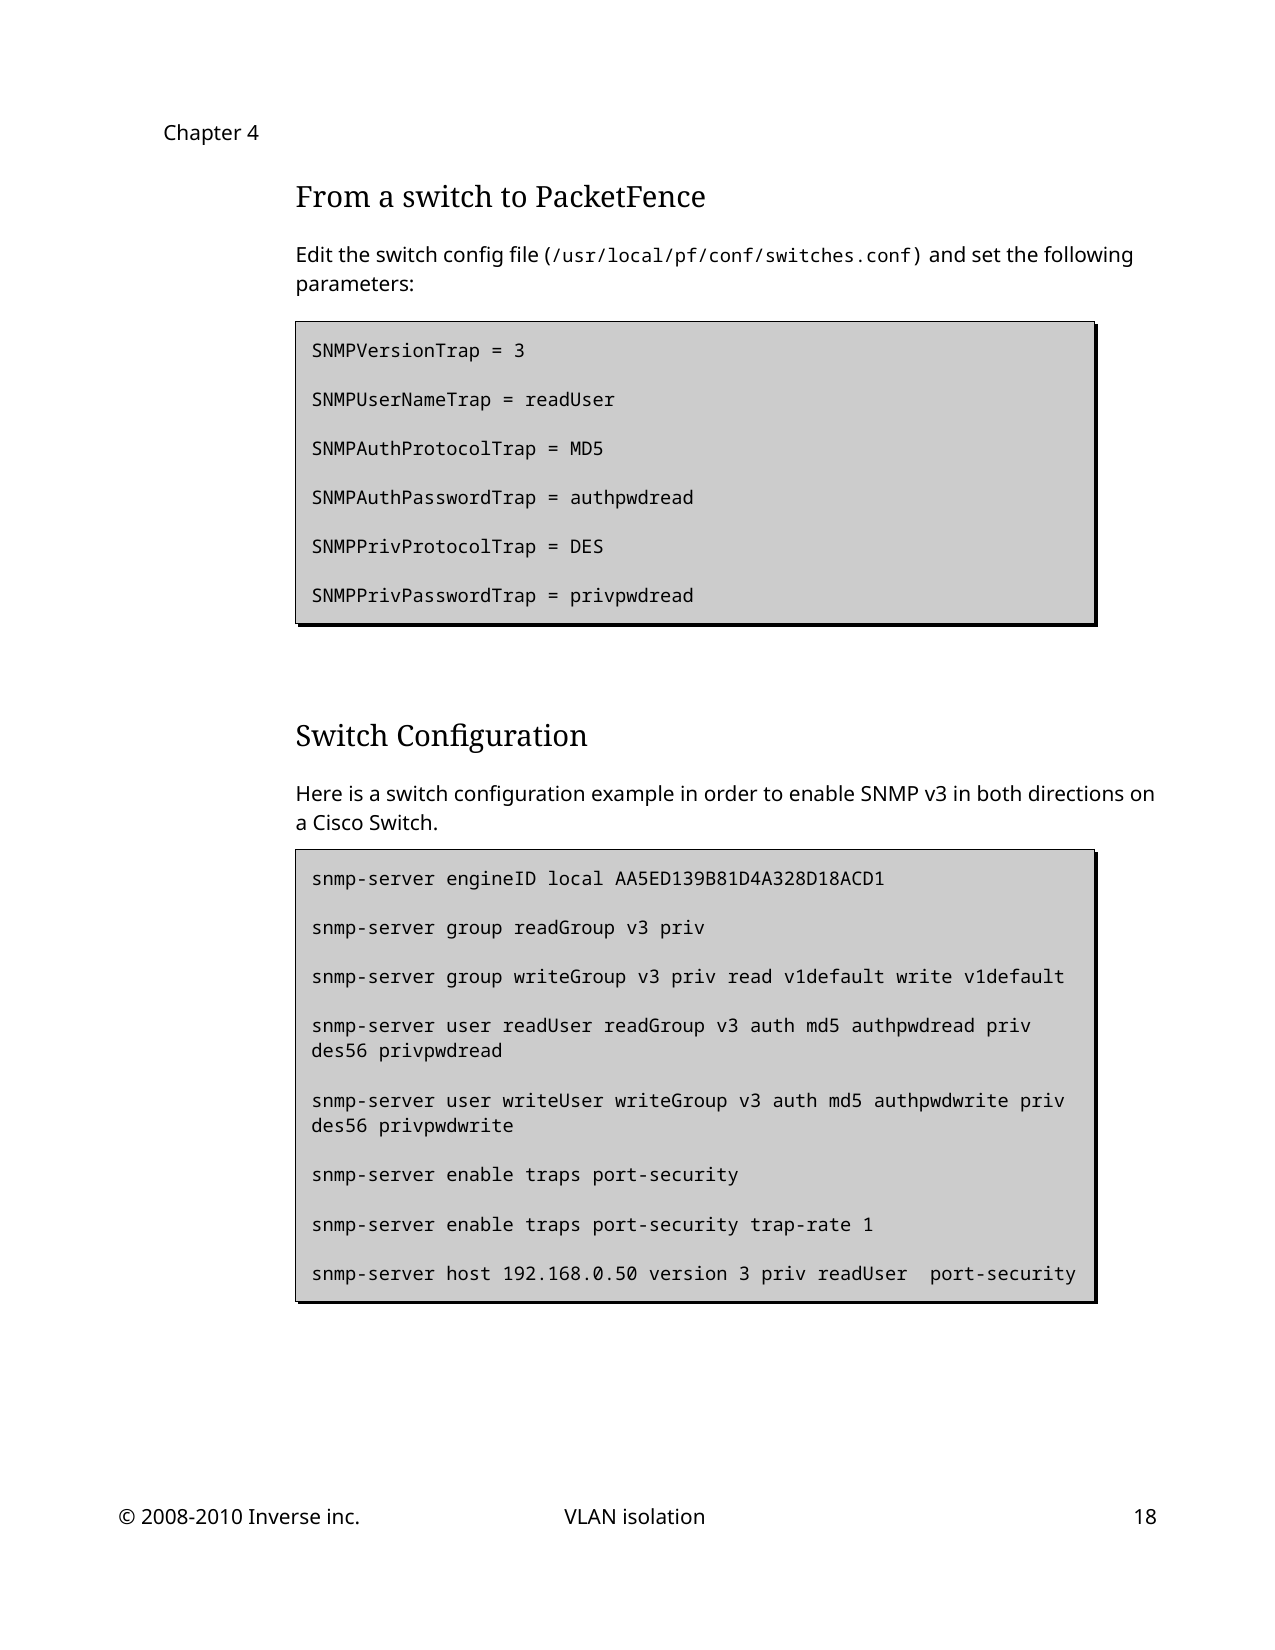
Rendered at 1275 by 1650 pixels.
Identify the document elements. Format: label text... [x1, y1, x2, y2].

text snmp-server group writeGroup v3 priv read v1default write v1default [296, 947, 1094, 989]
text SNMPUserNameTrap = readUser [296, 370, 1094, 412]
text snmp-server user readUser readGroup v3 auth md5 authpwdread priv des56 privpwdread [296, 996, 1094, 1063]
subtitle Switch Configuration [295, 715, 1157, 755]
text Here is a switch configuration example in order to enable SNMP v3 in both directions on a Cisco Switch. [295, 779, 1157, 836]
text Edit the switch config file (/usr/local/pf/conf/switches.conf) and set the following parameters: [295, 241, 1157, 297]
text snmp-server enable traps port-security [296, 1146, 1094, 1187]
subtitle From a switch to PacketFence [295, 176, 1157, 216]
text SNMPPrivProtocolTrap = DES [296, 518, 1094, 559]
text SNMPAuthProtocolTrap = MD5 [296, 419, 1094, 461]
text snmp-server engineID local AA5ED139B81D4A328D18ACD1 [296, 850, 1094, 890]
text SNMPPrivPasswordTrap = privpwdread [296, 567, 1094, 623]
text snmp-server host 192.168.0.50 version 3 priv readUser port-security [296, 1244, 1094, 1301]
text snmp-server user writeUser writeGroup v3 auth md5 authpwdwrite priv des56 privpwdwrite [296, 1071, 1094, 1138]
text SNMPAuthPasswordTrap = authpwdread [296, 468, 1094, 510]
text snmp-server enable traps port-security trap-rate 1 [296, 1195, 1094, 1236]
text snmp-server group readGroup v3 priv [296, 898, 1094, 939]
text SNMPVersionTrap = 3 [296, 322, 1094, 362]
